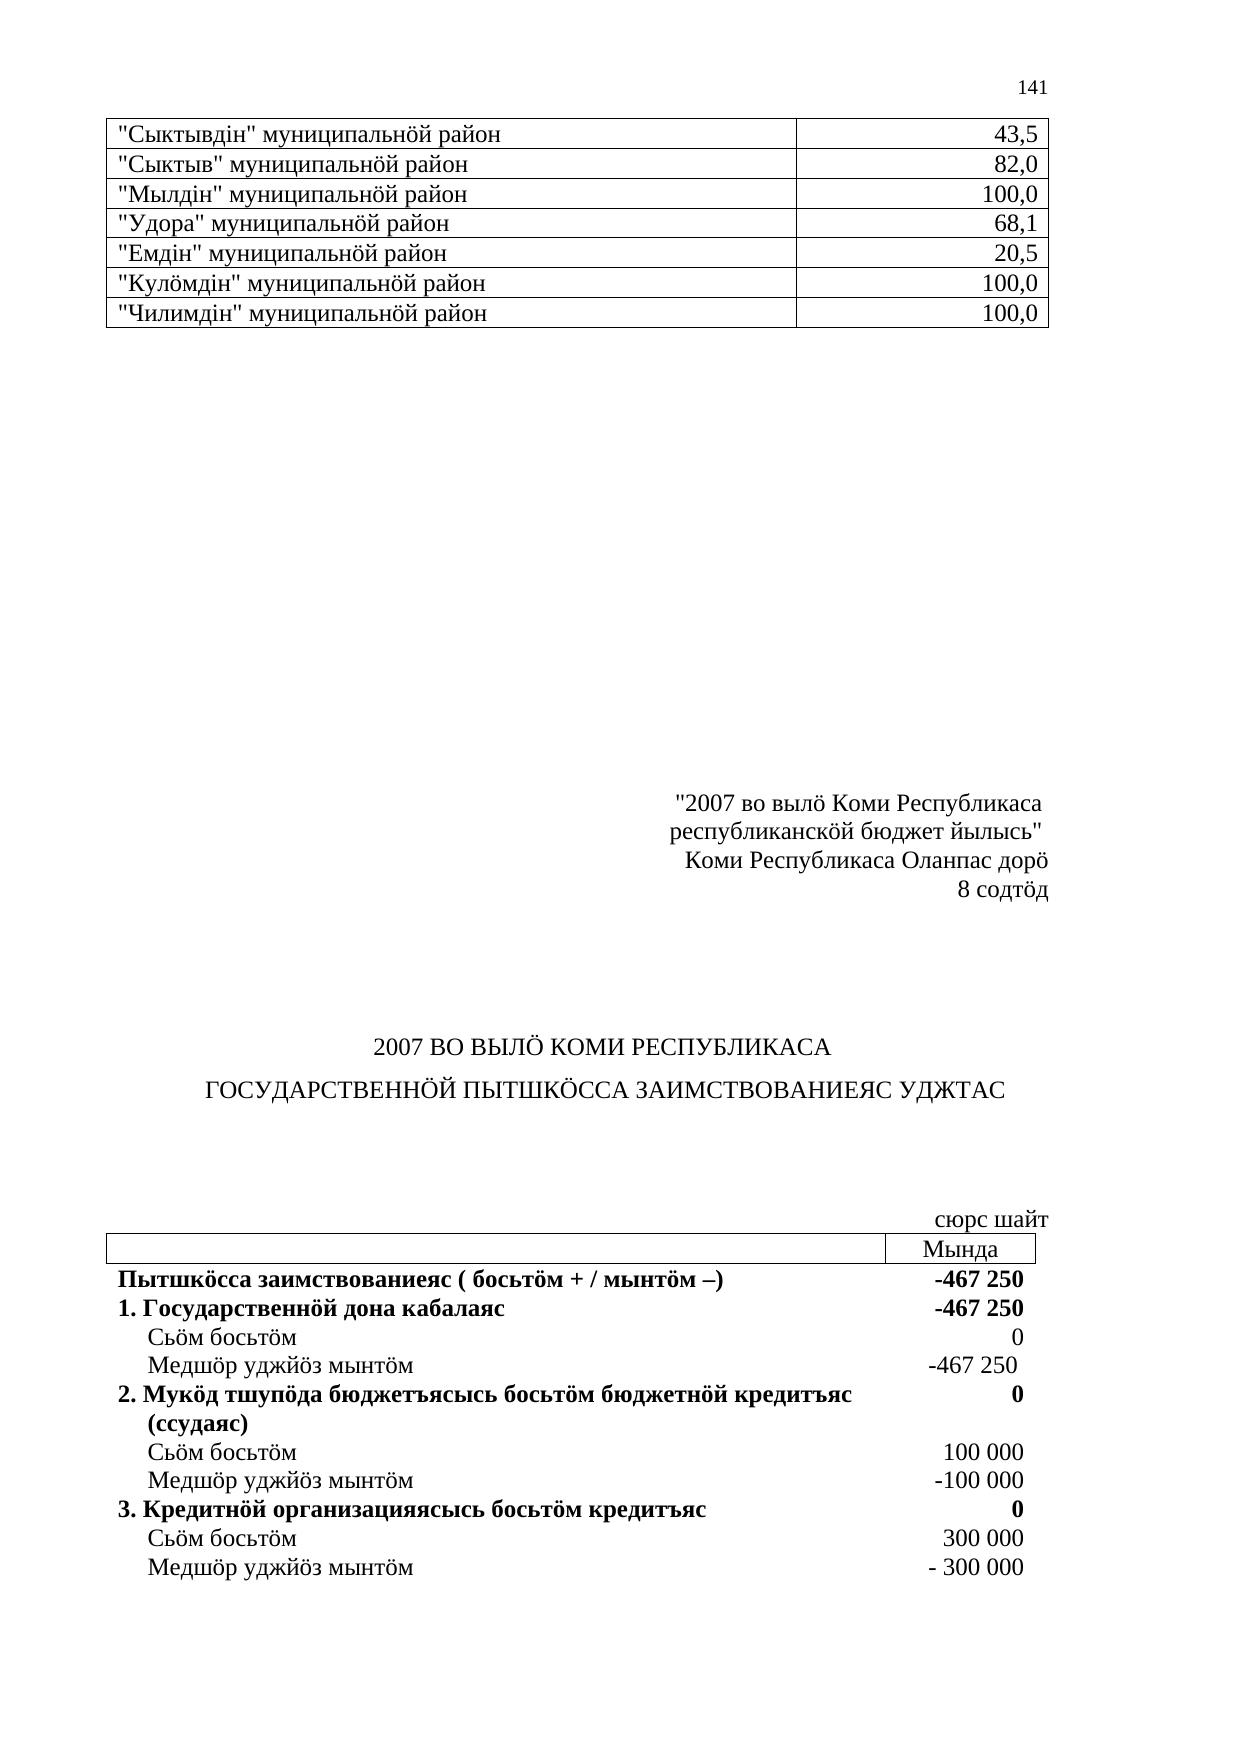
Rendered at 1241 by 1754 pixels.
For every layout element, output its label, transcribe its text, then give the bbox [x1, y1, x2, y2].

table_cell Сьöм босьтöм [106, 1523, 885, 1552]
table_cell 0 [885, 1322, 1035, 1350]
table_cell "Удора" муниципальнöй район [107, 209, 796, 237]
table_cell 100 000 [885, 1437, 1035, 1465]
table_cell Пытшкöсса заимствованиеяс ( босьтöм + / мынтöм ­­–) [106, 1264, 885, 1293]
table_cell -467 250 [885, 1293, 1035, 1322]
table_cell 300 000 [885, 1523, 1035, 1552]
table_header Мында [886, 1234, 1035, 1263]
table_cell -467 250 [885, 1350, 1035, 1379]
table_cell 1. Государственнöй дона кабалаяс [106, 1293, 885, 1322]
table_cell "Емдiн" муниципальнöй район [107, 238, 796, 267]
text 8 содтöд [118, 874, 1048, 903]
table_cell "Сыктыв" муниципальнöй район [107, 149, 796, 178]
table_cell 20,5 [797, 238, 1048, 267]
table_cell 43,5 [797, 119, 1048, 148]
table_cell Медшöр уджйöз мынтöм [106, 1350, 885, 1379]
table_cell 68,1 [797, 209, 1048, 237]
text ГОСУДАРСТВЕННÖЙ ПЫТШКÖССА ЗАИМСТВОВАНИЕЯС УДЖТАС [118, 1075, 1048, 1104]
text 2007 ВО ВЫЛÖ КОМИ РЕСПУБЛИКАСА [118, 1032, 1048, 1061]
table_cell Медшöр уджйöз мынтöм [106, 1552, 885, 1580]
table_cell Сьöм босьтöм [106, 1437, 885, 1465]
text Коми Республикаса Оланпас дорö [118, 845, 1048, 874]
table_cell 100,0 [797, 268, 1048, 297]
text сюрс шайт [118, 1204, 1048, 1233]
table_header [107, 1234, 885, 1263]
table_cell 2. Мукöд тшупöда бюджетъясысь босьтöм бюджетнöй кредитъяс (ссудаяс) [106, 1379, 885, 1437]
text республиканскöй бюджет йылысь" [118, 816, 1048, 845]
table_cell "Сыктывдiн" муниципальнöй район [107, 119, 796, 148]
table_cell 100,0 [797, 298, 1048, 327]
text "2007 во вылö Коми Республикаса [118, 788, 1048, 816]
table_cell 100,0 [797, 179, 1048, 207]
table_cell - 300 000 [885, 1552, 1035, 1580]
table_cell 3. Кредитнöй организацияясысь босьтöм кредитъяс [106, 1494, 885, 1523]
table_cell "Кулöмдiн" муниципальнöй район [107, 268, 796, 297]
table_cell -100 000 [885, 1465, 1035, 1494]
table_cell "Чилимдiн" муниципальнöй район [107, 298, 796, 327]
table_cell "Мылдiн" муниципальнöй район [107, 179, 796, 207]
table_cell 0 [885, 1494, 1035, 1523]
table_cell Сьöм босьтöм [106, 1322, 885, 1350]
table_cell Медшöр уджйöз мынтöм [106, 1465, 885, 1494]
table_cell 0 [885, 1379, 1035, 1437]
table_cell 82,0 [797, 149, 1048, 178]
table_cell -467 250 [885, 1264, 1035, 1293]
